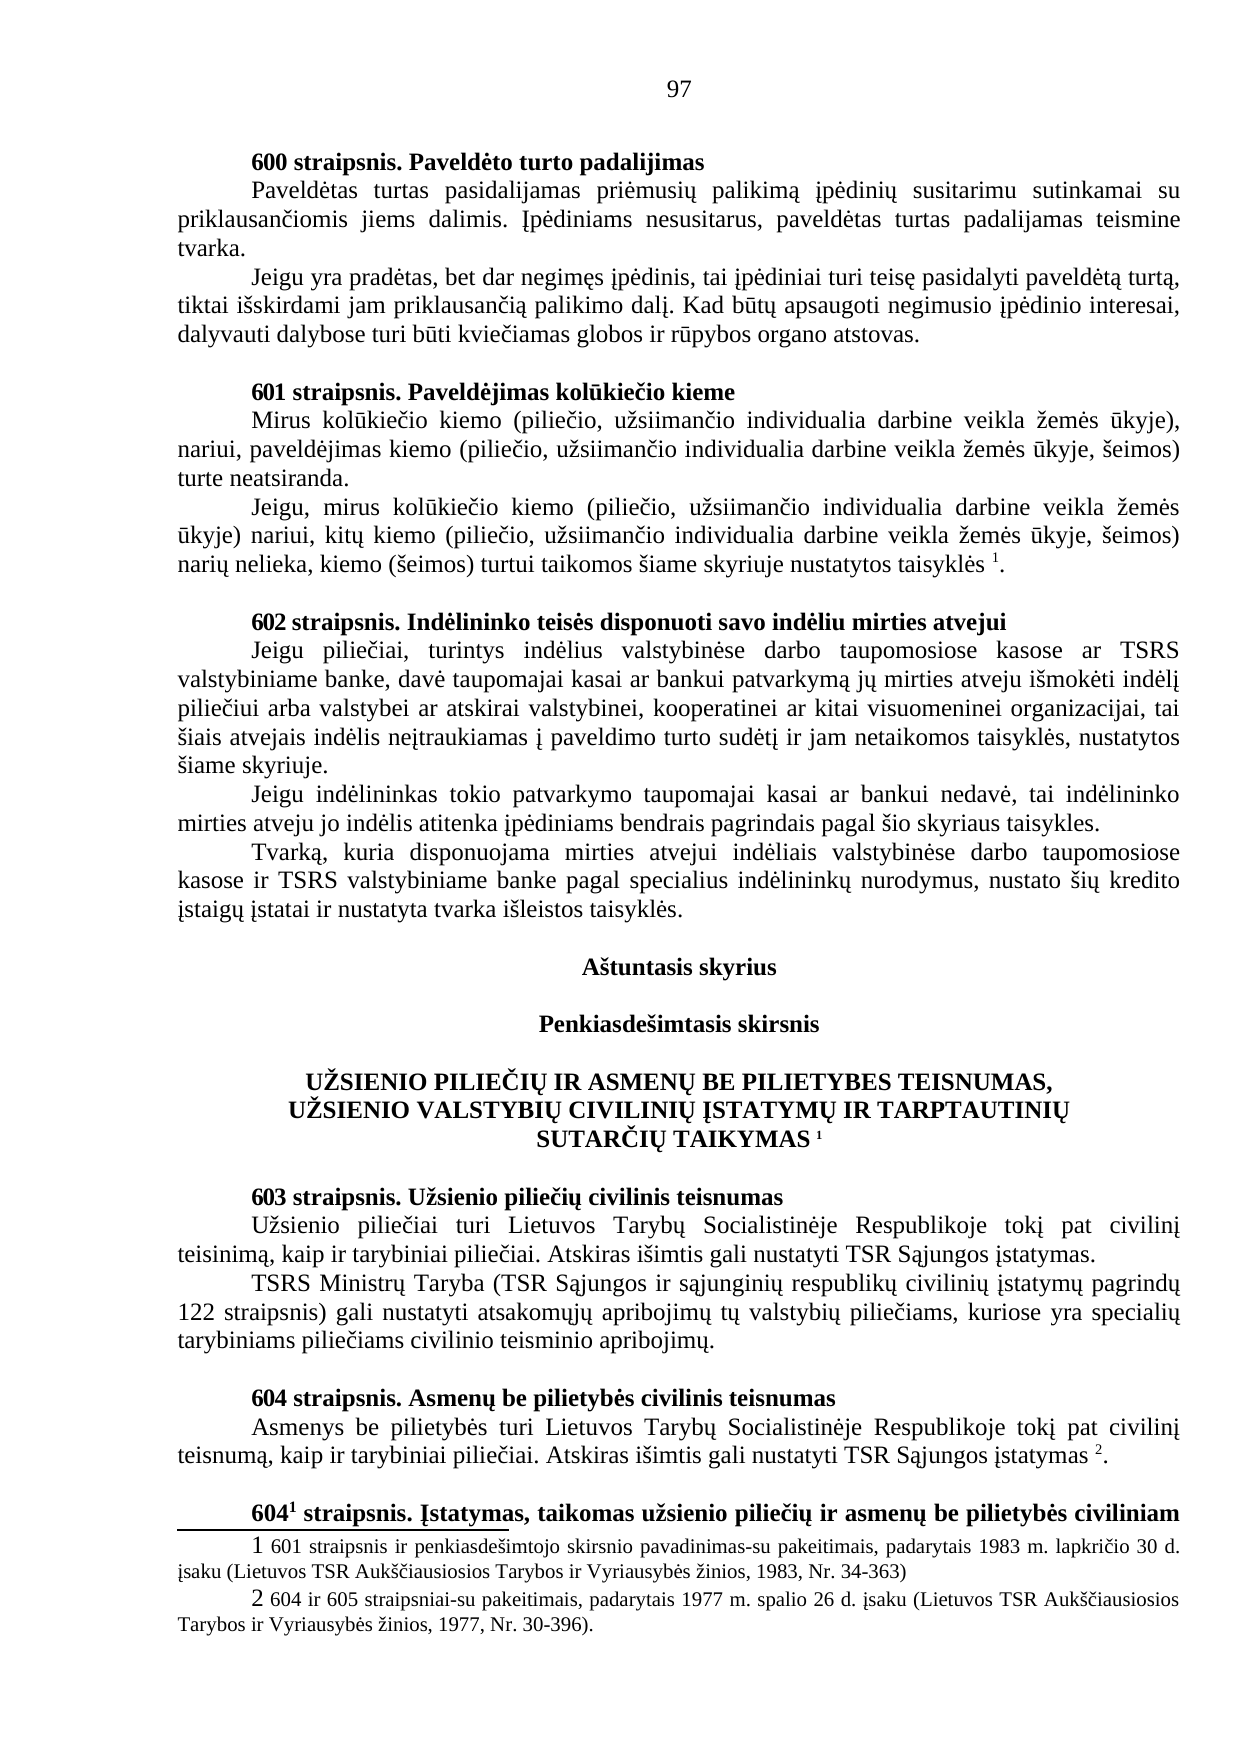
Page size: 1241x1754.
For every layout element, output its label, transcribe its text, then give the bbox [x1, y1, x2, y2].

text 602 straipsnis. Indėlininko teisės disponuoti savo indėliu mirties atvejui [177, 607, 1181, 636]
text 601 straipsnis. Paveldėjimas kolūkiečio kieme [177, 377, 1181, 406]
text Asmenys be pilietybės turi Lietuvos Tarybų Socialistinėje Respublikoje tokį pat civilinį teisnumą, kaip ir tarybiniai piliečiai. Atskiras išimtis gali nustatyti TSR Sąjungos įstatymas . [177, 1412, 1181, 1469]
text UŽSIENIO VALSTYBIŲ CIVILINIŲ ĮSTATYMŲ IR TARPTAUTINIŲ [177, 1096, 1181, 1124]
text 603 straipsnis. Užsienio piliečių civilinis teisnumas [177, 1182, 1181, 1211]
text Jeigu piliečiai, turintys indėlius valstybinėse darbo taupomosiose kasose ar TSRS valstybiniame banke, davė taupomajai kasai ar bankui patvarkymą jų mirties atveju išmokėti indėlį piliečiui arba valstybei ar atskirai valstybinei, kooperatinei ar kitai visuomeninei organizacijai, tai šiais atvejais indėlis neįtraukiamas į paveldimo turto sudėtį ir jam netaikomos taisyklės, nustatytos šiame skyriuje. [177, 636, 1181, 779]
text Aštuntasis skyrius [177, 952, 1181, 981]
text UŽSIENIO PILIEČIŲ IR ASMENŲ BE PILIETYBES TEISNUMAS, [177, 1067, 1181, 1096]
text 604 ir 605 straipsniai-su pakeitimais, padarytais 1977 m. spalio 26 d. įsaku (Lietuvos TSR Aukščiausiosios Tarybos ir Vyriausybės žinios, 1977, Nr. 30-396). [177, 1583, 1181, 1636]
text Paveldėtas turtas pasidalijamas priėmusių palikimą įpėdinių susitarimu sutinkamai su priklausančiomis jiems dalimis. Įpėdiniams nesusitarus, paveldėtas turtas padalijamas teismine tvarka. [177, 176, 1181, 262]
text Mirus kolūkiečio kiemo (piliečio, užsiimančio individualia darbine veikla žemės ūkyje), nariui, paveldėjimas kiemo (piliečio, užsiimančio individualia darbine veikla žemės ūkyje, šeimos) turte neatsiranda. [177, 406, 1181, 492]
text 601 straipsnis ir penkiasdešimtojo skirsnio pavadinimas-su pakeitimais, padarytais 1983 m. lapkričio 30 d. įsaku (Lietuvos TSR Aukščiausiosios Tarybos ir Vyriausybės žinios, 1983, Nr. 34-363) [177, 1530, 1181, 1583]
text Jeigu indėlininkas tokio patvarkymo taupomajai kasai ar bankui nedavė, tai indėlininko mirties atveju jo indėlis atitenka įpėdiniams bendrais pagrindais pagal šio skyriaus taisykles. [177, 779, 1181, 837]
text 604 straipsnis. Asmenų be pilietybės civilinis teisnumas [177, 1383, 1181, 1412]
text Tvarką, kuria disponuojama mirties atvejui indėliais valstybinėse darbo taupomosiose kasose ir TSRS valstybiniame banke pagal specialius indėlininkų nurodymus, nustato šių kredito įstaigų įstatai ir nustatyta tvarka išleistos taisyklės. [177, 837, 1181, 923]
text TSRS Ministrų Taryba (TSR Sąjungos ir sąjunginių respublikų civilinių įstatymų pagrindų 122 straipsnis) gali nustatyti atsakomųjų apribojimų tų valstybių piliečiams, kuriose yra specialių tarybiniams piliečiams civilinio teisminio apribojimų. [177, 1268, 1181, 1354]
text SUTARČIŲ TAIKYMAS 1 [177, 1124, 1181, 1153]
text Penkiasdešimtasis skirsnis [177, 1009, 1181, 1038]
text 6041 straipsnis. Įstatymas, taikomas užsienio piliečių ir asmenų be pilietybės civiliniam [251, 1498, 1181, 1527]
text Užsienio piliečiai turi Lietuvos Tarybų Socialistinėje Respublikoje tokį pat civilinį teisinimą, kaip ir tarybiniai piliečiai. Atskiras išimtis gali nustatyti TSR Sąjungos įstatymas. [177, 1211, 1181, 1268]
text 600 straipsnis. Paveldėto turto padalijimas [177, 147, 1181, 176]
text Jeigu yra pradėtas, bet dar negimęs įpėdinis, tai įpėdiniai turi teisę pasidalyti paveldėtą turtą, tiktai išskirdami jam priklausančią palikimo dalį. Kad būtų apsaugoti negimusio įpėdinio interesai, dalyvauti dalybose turi būti kviečiamas globos ir rūpybos organo atstovas. [177, 262, 1181, 348]
text Jeigu, mirus kolūkiečio kiemo (piliečio, užsiimančio individualia darbine veikla žemės ūkyje) nariui, kitų kiemo (piliečio, užsiimančio individualia darbine veikla žemės ūkyje, šeimos) narių nelieka, kiemo (šeimos) turtui taikomos šiame skyriuje nustatytos taisyklės . [177, 492, 1181, 578]
